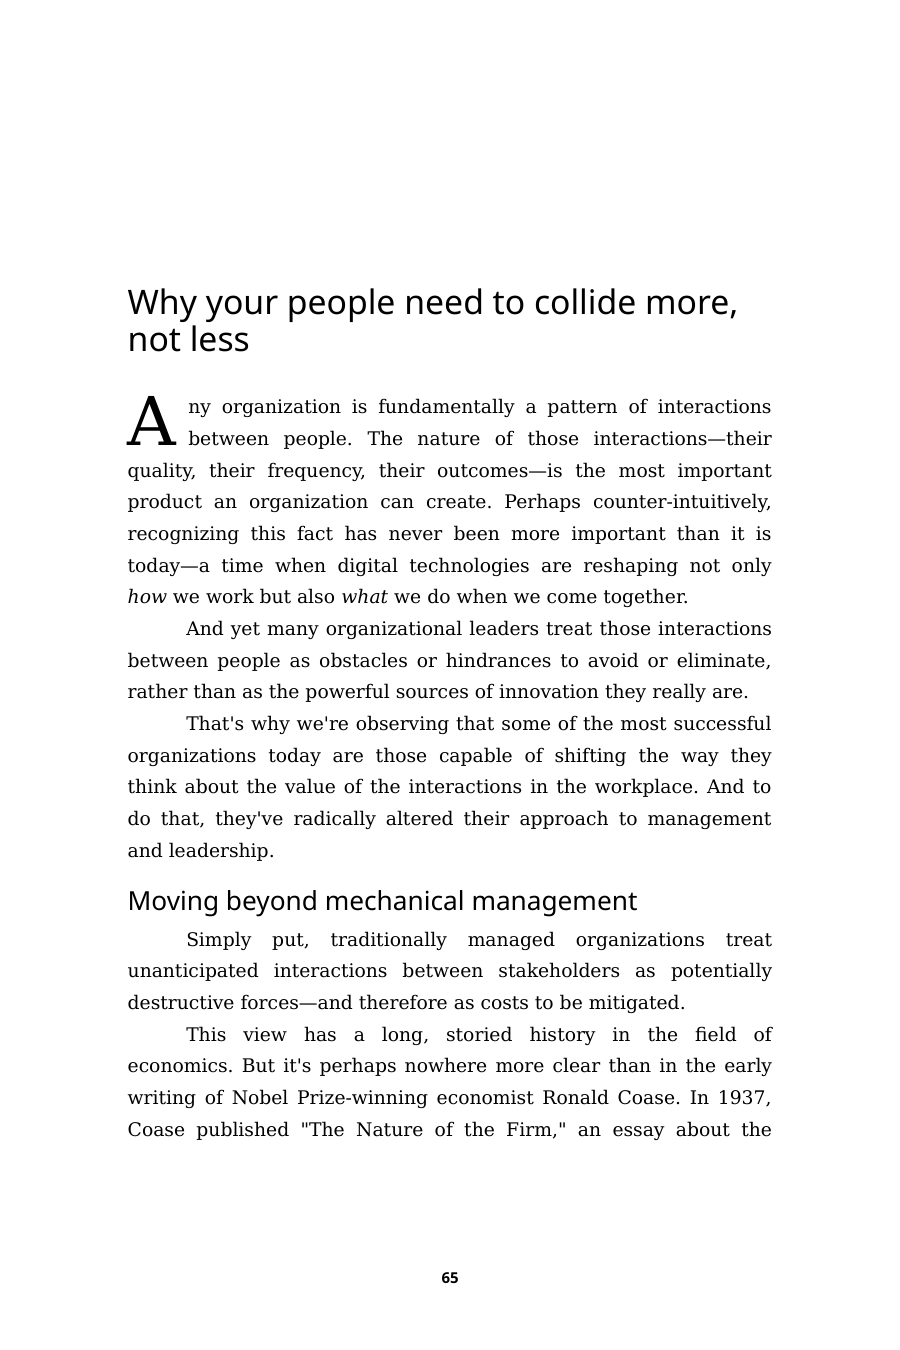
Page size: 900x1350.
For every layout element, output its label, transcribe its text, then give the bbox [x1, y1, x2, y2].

text Any organization is fundamentally a pattern of interactions between people. The nature of those interactions—their quality, their frequency, their outcomes—is the most important product an organization can create. Perhaps counter-intuitively, recognizing this fact has never been more important than it is today—a time when digital technologies are reshaping not only how we work but also what we do when we come together. [127, 396, 772, 608]
text This view has a long, storied history in the field of economics. But it's perhaps nowhere more clear than in the early writing of Nobel Prize-winning economist Ronald Coase. In 1937, Coase published "The Nature of the Firm," an essay about the [127, 1024, 772, 1141]
subtitle Why your people need to collide more, not less [127, 283, 772, 361]
text And yet many organizational leaders treat those interactions between people as obstacles or hindrances to avoid or eliminate, rather than as the powerful sources of innovation they really are. [127, 618, 772, 703]
subtitle Moving beyond mechanical management [127, 886, 772, 916]
text Simply put, traditionally managed organizations treat unanticipated interactions between stakeholders as potentially destructive forces—and therefore as costs to be mitigated. [127, 929, 772, 1014]
text That's why we're observing that some of the most successful organizations today are those capable of shifting the way they think about the value of the interactions in the workplace. And to do that, they've radically altered their approach to management and leadership. [127, 713, 772, 862]
